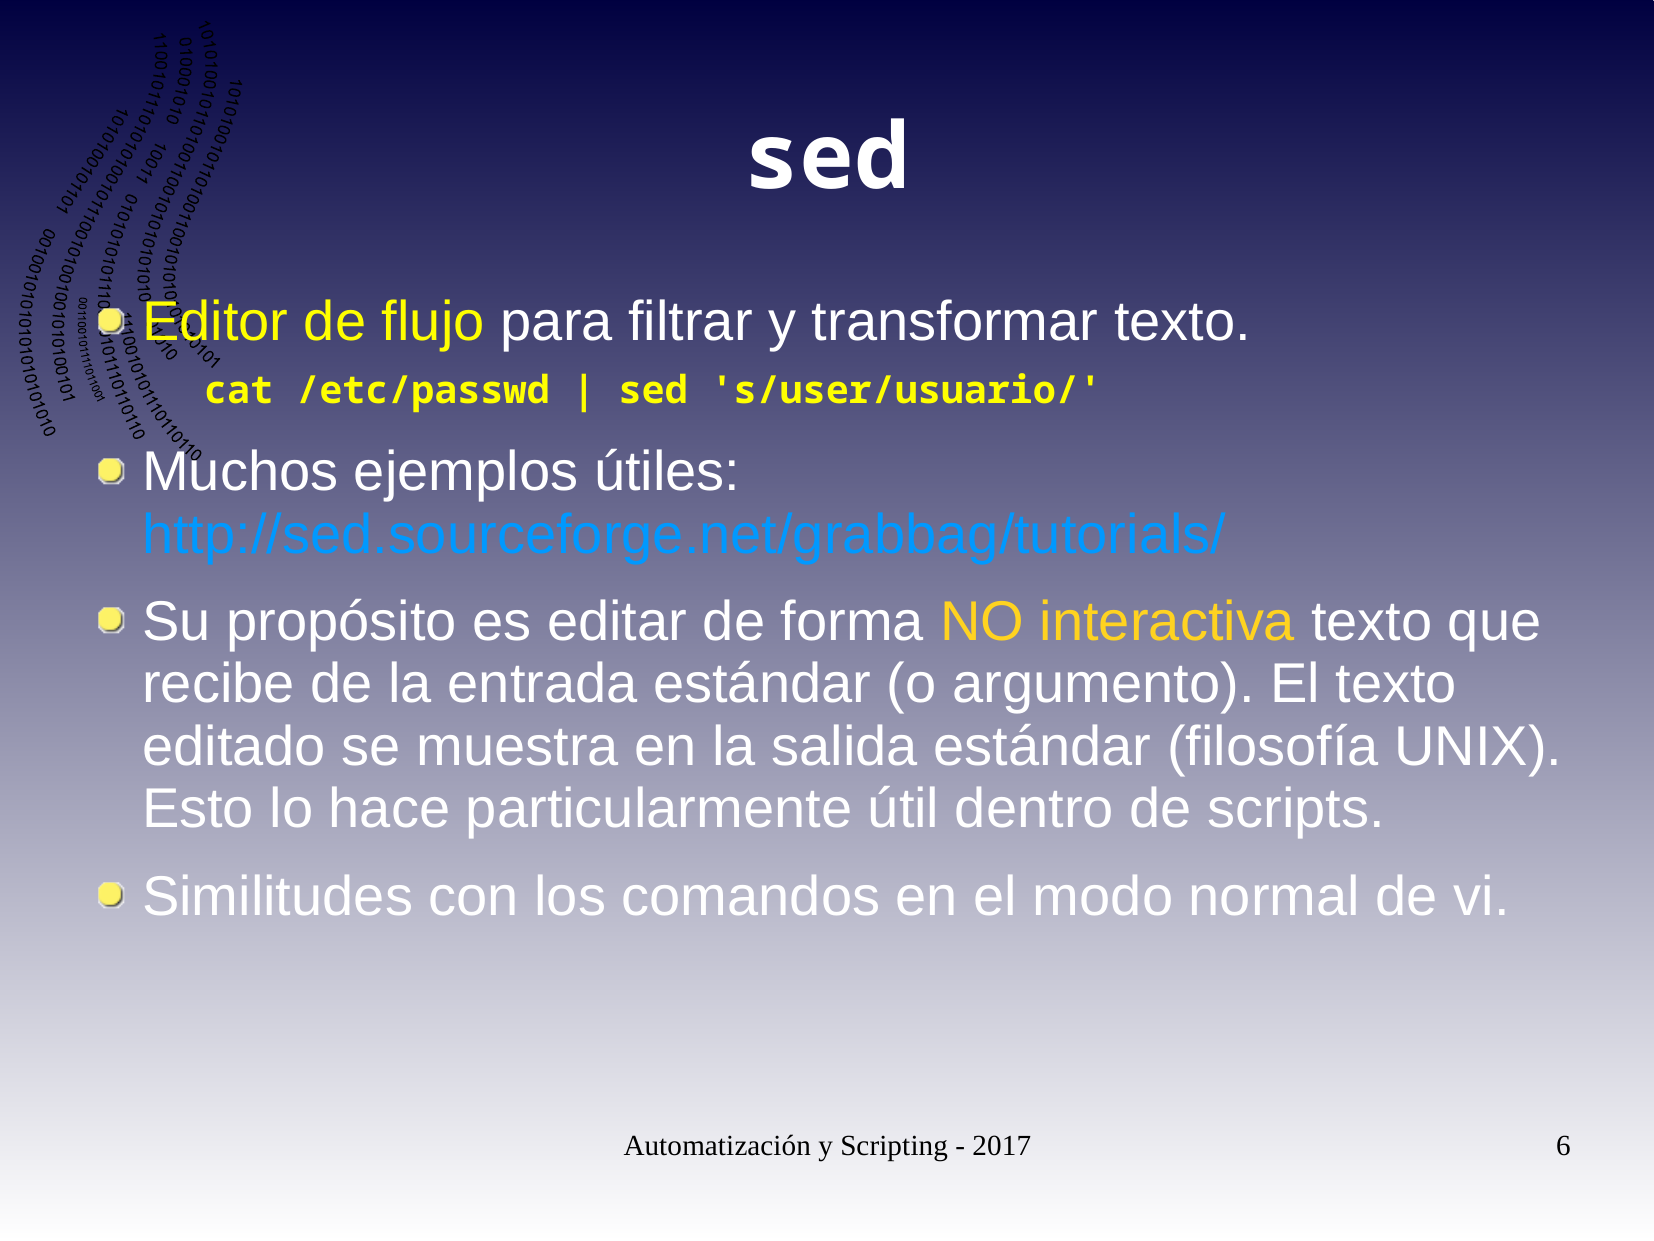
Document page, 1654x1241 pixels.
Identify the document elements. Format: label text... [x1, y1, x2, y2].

picture [18, 20, 243, 461]
title sed [82, 49, 1571, 257]
list Editor de flujo para filtrar y transformar texto. cat /etc/passwd | sed 's/user/usuario/' Muchos ejemplos útiles: http://sed.sourceforge.net/grabbag/tutorials/ Su propósito es editar de forma NO interactiva texto que recibe de la entrada estándar (o argumento). El texto editado se muestra en la salida estándar (filosofía UNIX). Esto lo hace particularmente útil dentro de scripts. Similitudes con los comandos en el modo normal de vi. [82, 290, 1571, 1111]
